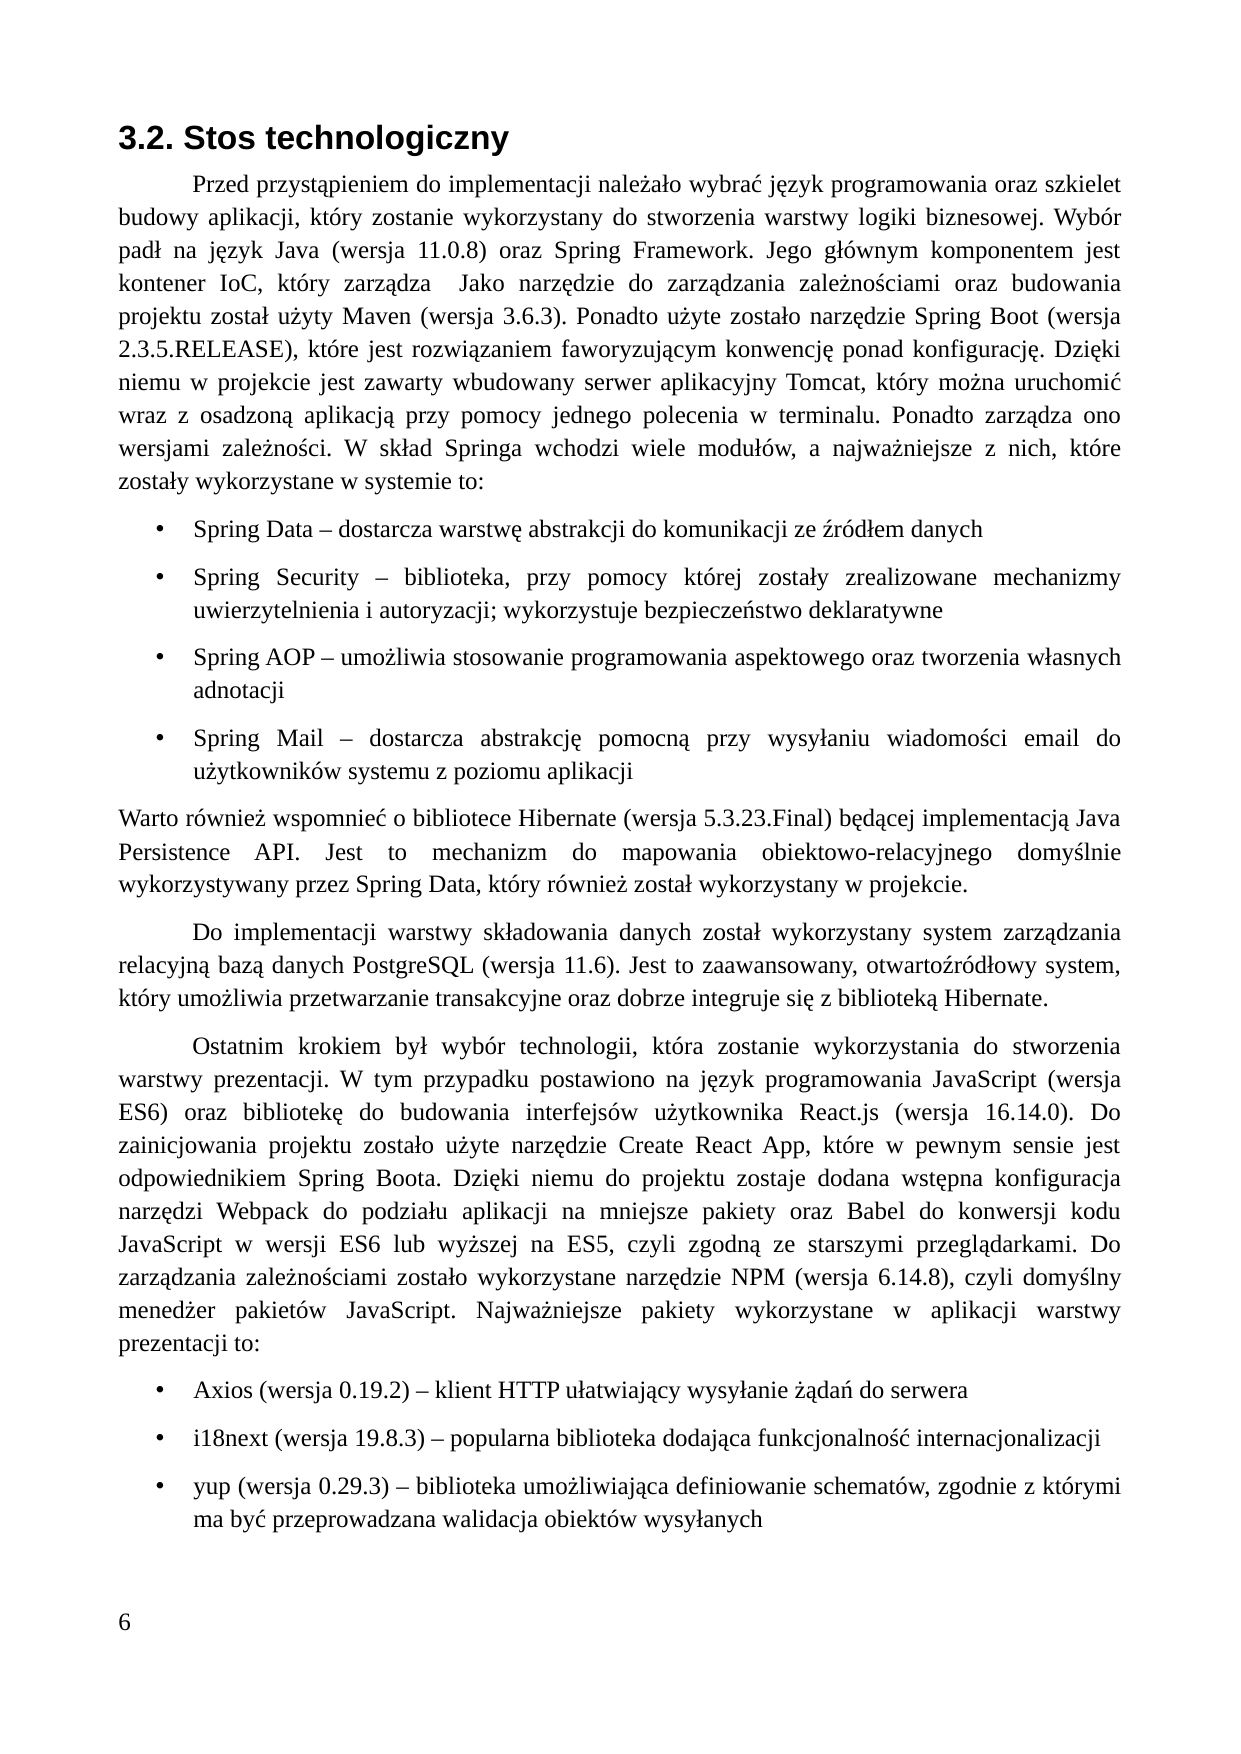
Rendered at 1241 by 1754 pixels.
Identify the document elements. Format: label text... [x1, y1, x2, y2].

list yup (wersja 0.29.3) – biblioteka umożliwiająca definiowanie schematów, zgodnie z którymi ma być przeprowadzana walidacja obiektów wysyłanych [156, 1471, 1122, 1533]
list Spring AOP – umożliwia stosowanie programowania aspektowego oraz tworzenia własnych adnotacji [156, 642, 1122, 704]
list Axios (wersja 0.19.2) – klient HTTP ułatwiający wysyłanie żądań do serwera [156, 1376, 1122, 1404]
list Spring Data – dostarcza warstwę abstrakcji do komunikacji ze źródłem danych [156, 514, 1122, 543]
text Do implementacji warstwy składowania danych został wykorzystany system zarządzania relacyjną bazą danych PostgreSQL (wersja 11.6). Jest to zaawansowany, otwartoźródłowy system, który umożliwia przetwarzanie transakcyjne oraz dobrze integruje się z biblioteką Hibernate. [118, 917, 1122, 1012]
list Spring Mail – dostarcza abstrakcję pomocną przy wysyłaniu wiadomości email do użytkowników systemu z poziomu aplikacji [156, 723, 1122, 785]
list i18next (wersja 19.8.3) – popularna biblioteka dodająca funkcjonalność internacjonalizacji [156, 1423, 1122, 1452]
subtitle 3.2. Stos technologiczny [118, 118, 1122, 157]
text Ostatnim krokiem był wybór technologii, która zostanie wykorzystania do stworzenia warstwy prezentacji. W tym przypadku postawiono na język programowania JavaScript (wersja ES6) oraz bibliotekę do budowania interfejsów użytkownika React.js (wersja 16.14.0). Do zainicjowania projektu zostało użyte narzędzie Create React App, które w pewnym sensie jest odpowiednikiem Spring Boota. Dzięki niemu do projektu zostaje dodana wstępna konfiguracja narzędzi Webpack do podziału aplikacji na mniejsze pakiety oraz Babel do konwersji kodu JavaScript w wersji ES6 lub wyższej na ES5, czyli zgodną ze starszymi przeglądarkami. Do zarządzania zależnościami zostało wykorzystane narzędzie NPM (wersja 6.14.8), czyli domyślny menedżer pakietów JavaScript. Najważniejsze pakiety wykorzystane w aplikacji warstwy prezentacji to: [118, 1031, 1122, 1357]
text Przed przystąpieniem do implementacji należało wybrać język programowania oraz szkielet budowy aplikacji, który zostanie wykorzystany do stworzenia warstwy logiki biznesowej. Wybór padł na język Java (wersja 11.0.8) oraz Spring Framework. Jego głównym komponentem jest kontener IoC, który zarządza Jako narzędzie do zarządzania zależnościami oraz budowania projektu został użyty Maven (wersja 3.6.3). Ponadto użyte zostało narzędzie Spring Boot (wersja 2.3.5.RELEASE), które jest rozwiązaniem faworyzującym konwencję ponad konfigurację. Dzięki niemu w projekcie jest zawarty wbudowany serwer aplikacyjny Tomcat, który można uruchomić wraz z osadzoną aplikacją przy pomocy jednego polecenia w terminalu. Ponadto zarządza ono wersjami zależności. W skład Springa wchodzi wiele modułów, a najważniejsze z nich, które zostały wykorzystane w systemie to: [118, 169, 1122, 495]
list Spring Security – biblioteka, przy pomocy której zostały zrealizowane mechanizmy uwierzytelnienia i autoryzacji; wykorzystuje bezpieczeństwo deklaratywne [156, 562, 1122, 623]
text Warto również wspomnieć o bibliotece Hibernate (wersja 5.3.23.Final) będącej implementacją Java Persistence API. Jest to mechanizm do mapowania obiektowo-relacyjnego domyślnie wykorzystywany przez Spring Data, który również został wykorzystany w projekcie. [118, 803, 1122, 898]
